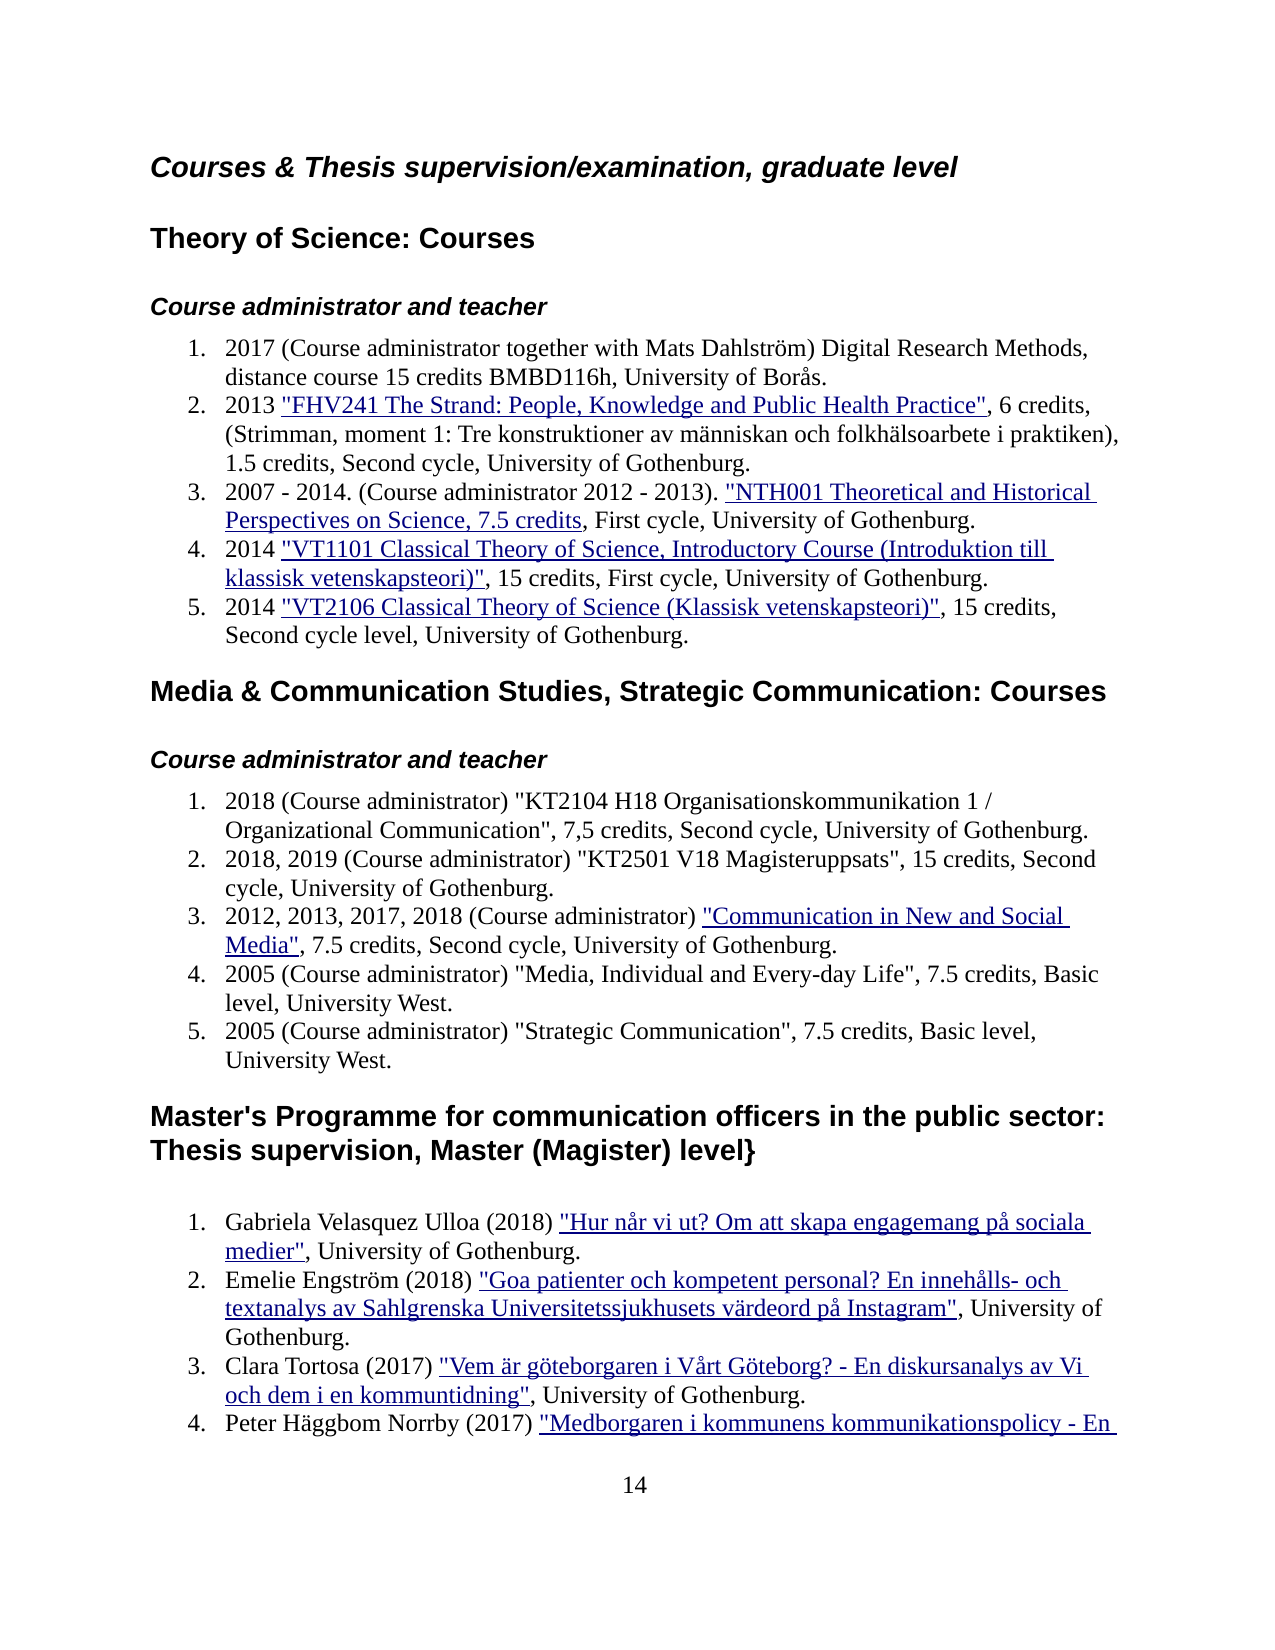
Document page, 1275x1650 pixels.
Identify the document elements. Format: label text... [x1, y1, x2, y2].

subtitle Master's Programme for communication officers in the public sector: Thesis supervision, Master (Magister) level} [150, 1099, 1125, 1166]
list 2014 "VT2106 Classical Theory of Science (Klassisk vetenskapsteori)", 15 credits, Second cycle level, University of Gothenburg. [187, 592, 1125, 649]
list Emelie Engström (2018) "Goa patienter och kompetent personal? En innehålls- och textanalys av Sahlgrenska Universitetssjukhusets värdeord på Instagram", University of Gothenburg. [187, 1265, 1125, 1351]
list Clara Tortosa (2017) "Vem är göteborgaren i Vårt Göteborg? - En diskursanalys av Vi och dem i en kommuntidning", University of Gothenburg. [187, 1351, 1125, 1408]
list 2013 "FHV241 The Strand: People, Knowledge and Public Health Practice", 6 credits, (Strimman, moment 1: Tre konstruktioner av människan och folkhälsoarbete i praktiken), 1.5 credits, Second cycle, University of Gothenburg. [187, 391, 1125, 477]
subtitle Theory of Science: Courses [150, 221, 1125, 254]
list 2018, 2019 (Course administrator) "KT2501 V18 Magisteruppsats", 15 credits, Second cycle, University of Gothenburg. [187, 844, 1125, 901]
list Peter Häggbom Norrby (2017) "Medborgaren i kommunens kommunikationspolicy - En [187, 1408, 1125, 1437]
subtitle Course administrator and teacher [150, 745, 1125, 774]
subtitle Course administrator and teacher [150, 292, 1125, 321]
list 2005 (Course administrator) "Media, Individual and Every-day Life", 7.5 credits, Basic level, University West. [187, 959, 1125, 1016]
list 2012, 2013, 2017, 2018 (Course administrator) "Communication in New and Social Media", 7.5 credits, Second cycle, University of Gothenburg. [187, 901, 1125, 959]
subtitle Media & Communication Studies, Strategic Communication: Courses [150, 674, 1125, 708]
list 2007 - 2014. (Course administrator 2012 - 2013). "NTH001 Theoretical and Historical Perspectives on Science, 7.5 credits, First cycle, University of Gothenburg. [187, 477, 1125, 534]
list Gabriela Velasquez Ulloa (2018) "Hur når vi ut? Om att skapa engagemang på sociala medier", University of Gothenburg. [187, 1207, 1125, 1265]
list 2014 "VT1101 Classical Theory of Science, Introductory Course (Introduktion till klassisk vetenskapsteori)", 15 credits, First cycle, University of Gothenburg. [187, 534, 1125, 592]
list 2018 (Course administrator) "KT2104 H18 Organisationskommunikation 1 / Organizational Communication", 7,5 credits, Second cycle, University of Gothenburg. [187, 786, 1125, 844]
list 2017 (Course administrator together with Mats Dahlström) Digital Research Methods, distance course 15 credits BMBD116h, University of Borås. [187, 333, 1125, 391]
subtitle Courses & Thesis supervision/examination, graduate level [150, 150, 1125, 183]
list 2005 (Course administrator) "Strategic Communication", 7.5 credits, Basic level, University West. [187, 1016, 1125, 1074]
